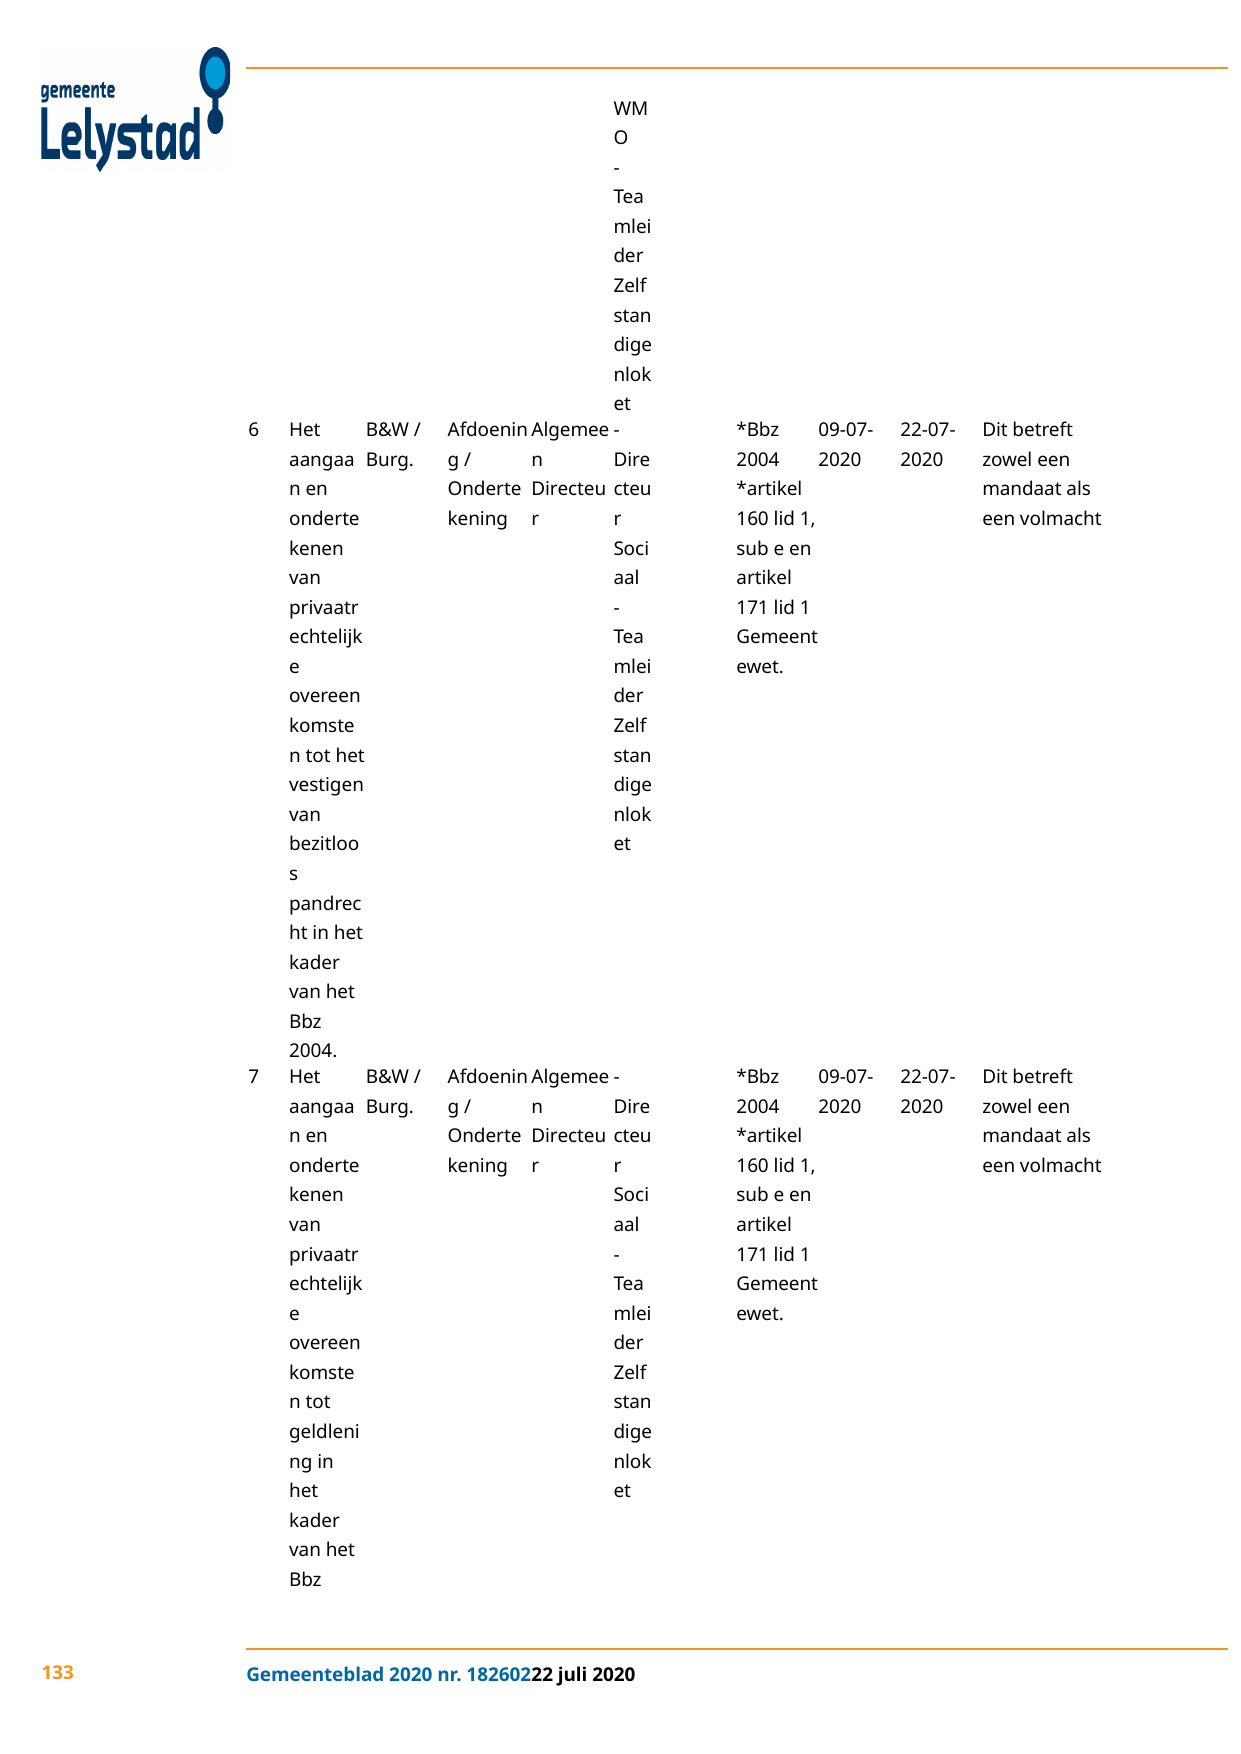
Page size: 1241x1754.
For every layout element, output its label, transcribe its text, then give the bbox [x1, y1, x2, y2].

table_cell 6 [248, 416, 289, 1063]
table_cell B&W / Burg. [366, 1063, 447, 1592]
table_cell [654, 416, 736, 1063]
table_cell WMO - Teamleider Zelfstandigenloket [613, 95, 654, 416]
picture [41, 47, 231, 172]
table_cell Algemeen Directeur [531, 1063, 613, 1592]
table_cell Afdoening / Ondertekening [448, 416, 531, 1063]
table_cell Dit betreft zowel een mandaat als een volmacht [982, 416, 1110, 1063]
table_cell Dit betreft zowel een mandaat als een volmacht [982, 1063, 1110, 1592]
table_cell Afdoening / Ondertekening [448, 1063, 531, 1592]
table_cell - Directeur Sociaal - Teamleider Zelfstandigenloket [613, 1063, 654, 1592]
table_cell 7 [248, 1063, 289, 1592]
table_cell [654, 95, 736, 416]
table_cell [982, 95, 1110, 416]
table_cell 22-07-2020 [900, 1063, 982, 1592]
table_cell Het aangaan en ondertekenen van privaatrechtelijke overeenkomsten tot het vestigen van bezitloos pandrecht in het kader van het Bbz 2004. [289, 416, 366, 1063]
table_cell *Bbz 2004 *artikel 160 lid 1, sub e en artikel 171 lid 1 Gemeentewet. [736, 1063, 818, 1592]
table_cell 09-07-2020 [818, 1063, 900, 1592]
table_cell *Bbz 2004 *artikel 160 lid 1, sub e en artikel 171 lid 1 Gemeentewet. [736, 416, 818, 1063]
table_cell [818, 95, 900, 416]
table_cell - Directeur Sociaal - Teamleider Zelfstandigenloket [613, 416, 654, 1063]
table_cell Algemeen Directeur [531, 416, 613, 1063]
table_cell 09-07-2020 [818, 416, 900, 1063]
table_cell 22-07-2020 [900, 416, 982, 1063]
table_cell [531, 95, 613, 416]
table_cell [736, 95, 818, 416]
table_cell [654, 1063, 736, 1592]
table_cell [448, 95, 531, 416]
table_cell [289, 95, 366, 416]
table_cell B&W / Burg. [366, 416, 447, 1063]
table_cell [900, 95, 982, 416]
table_cell [366, 95, 447, 416]
table_cell Het aangaan en ondertekenen van privaatrechtelijke overeenkomsten tot geldlening in het kader van het Bbz [289, 1063, 366, 1592]
table_cell [248, 95, 289, 416]
